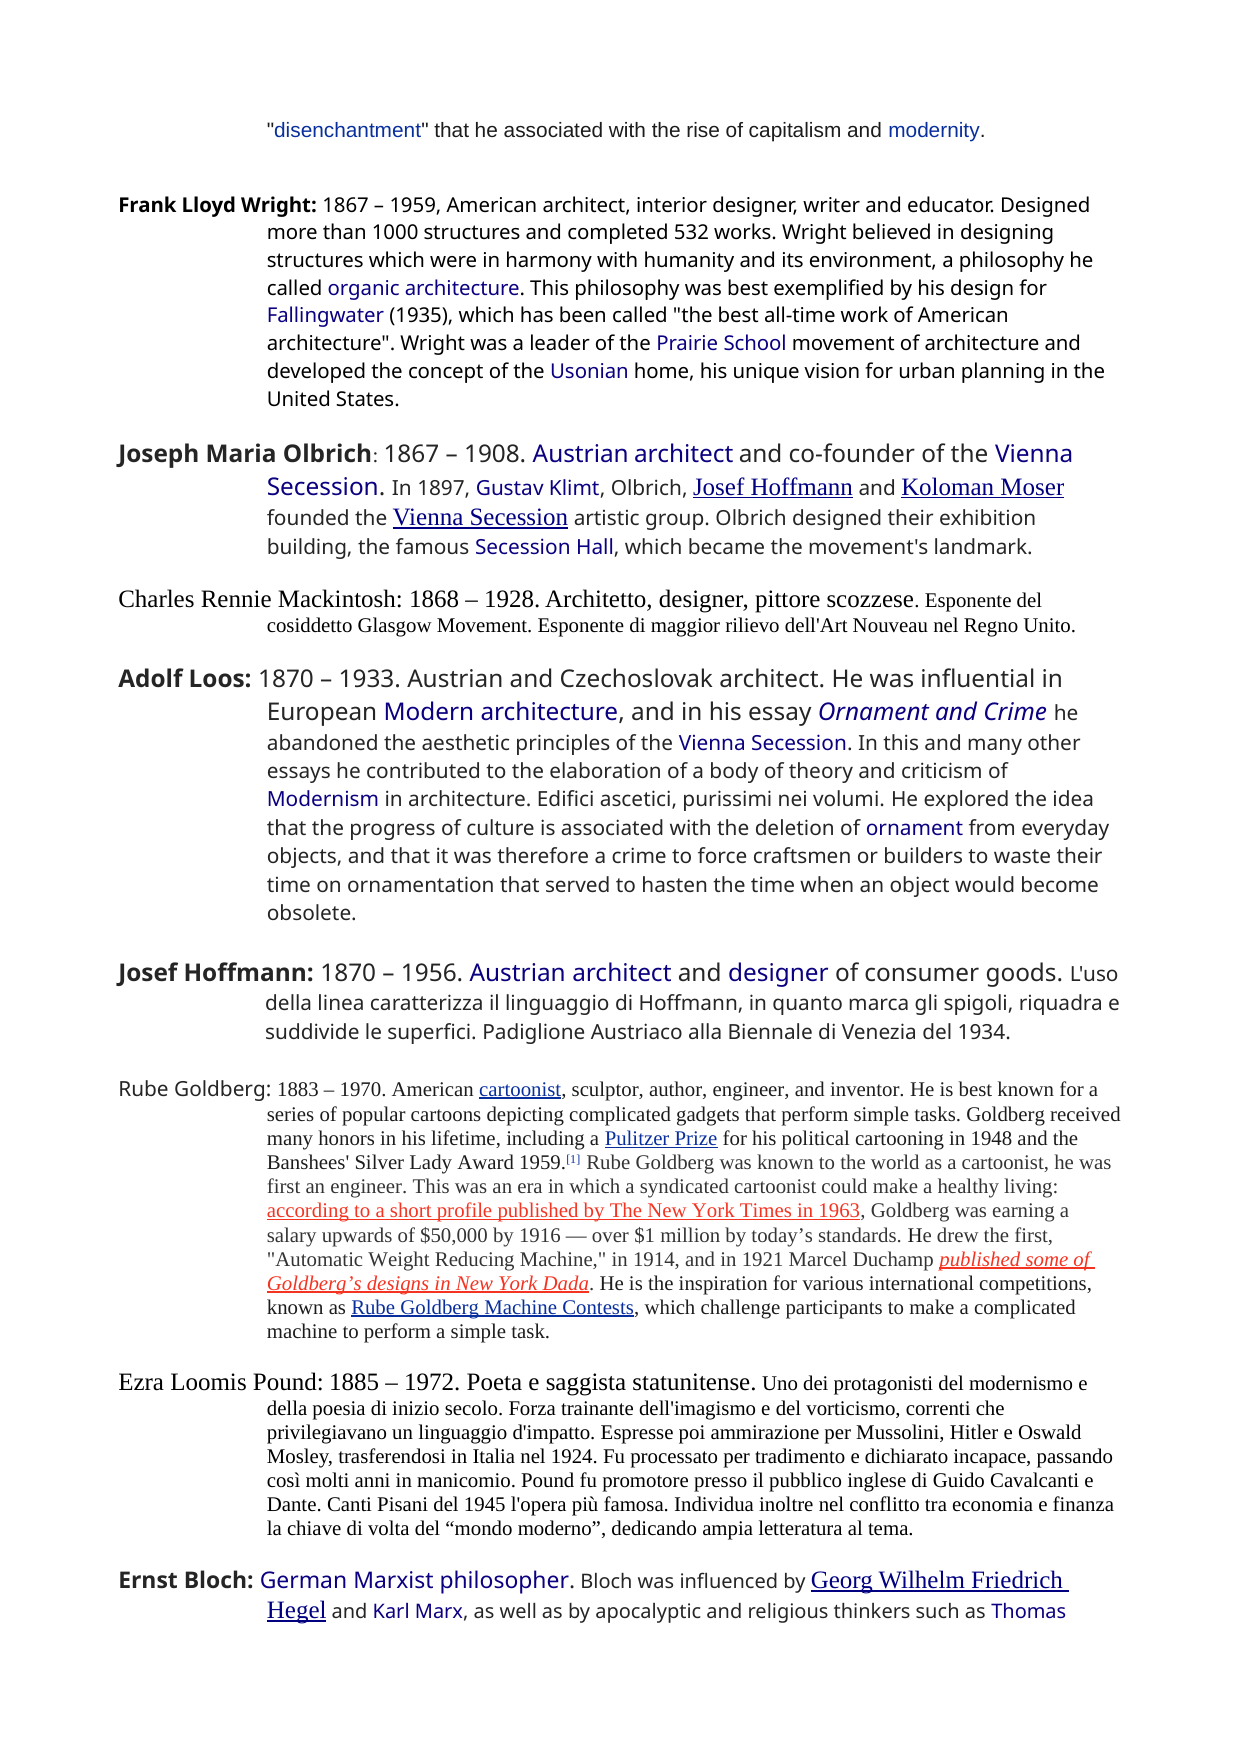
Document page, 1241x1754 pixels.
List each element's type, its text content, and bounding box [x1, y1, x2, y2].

text Adolf Loos: 1870 – 1933. Austrian and Czechoslovak architect. He was influential in European Modern architecture, and in his essay Ornament and Crime he abandoned the aesthetic principles of the Vienna Secession. In this and many other essays he contributed to the elaboration of a body of theory and criticism of Modernism in architecture. Edifici ascetici, purissimi nei volumi. He explored the idea that the progress of culture is associated with the deletion of ornament from everyday objects, and that it was therefore a crime to force craftsmen or builders to waste their time on ornamentation that served to hasten the time when an object would become obsolete. [118, 661, 1122, 927]
text Charles Rennie Mackintosh: 1868 – 1928. Architetto, designer, pittore scozzese. Esponente del cosiddetto Glasgow Movement. Esponente di maggior rilievo dell'Art Nouveau nel Regno Unito. [118, 584, 1122, 637]
text Frank Lloyd Wright: 1867 – 1959, American architect, interior designer, writer and educator. Designed more than 1000 structures and completed 532 works. Wright believed in designing structures which were in harmony with humanity and its environment, a philosophy he called organic architecture. This philosophy was best exemplified by his design for Fallingwater (1935), which has been called "the best all-time work of American architecture". Wright was a leader of the Prairie School movement of architecture and developed the concept of the Usonian home, his unique vision for urban planning in the United States. [118, 190, 1122, 412]
text Rube Goldberg: 1883 – 1970. American cartoonist, sculptor, author, engineer, and inventor. He is best known for a series of popular cartoons depicting complicated gadgets that perform simple tasks. Goldberg received many honors in his lifetime, including a Pulitzer Prize for his political cartooning in 1948 and the Banshees' Silver Lady Award 1959.[1] Rube Goldberg was known to the world as a cartoonist, he was first an engineer. This was an era in which a syndicated cartoonist could make a healthy living: according to a short profile published by The New York Times in 1963, Goldberg was earning a salary upwards of $50,000 by 1916 — over $1 million by today’s standards. He drew the first, "Automatic Weight Reducing Machine," in 1914, and in 1921 Marcel Duchamp published some of Goldberg’s designs in New York Dada. He is the inspiration for various international competitions, known as Rube Goldberg Machine Contests, which challenge participants to make a complicated machine to perform a simple task. [118, 1074, 1122, 1343]
text Ernst Bloch: German Marxist philosopher. Bloch was influenced by Georg Wilhelm Friedrich Hegel and Karl Marx, as well as by apocalyptic and religious thinkers such as Thomas [118, 1564, 1122, 1624]
text "disenchantment" that he associated with the rise of capitalism and modernity. [118, 118, 1122, 142]
text Josef Hoffmann: 1870 – 1956. Austrian architect and designer of consumer goods. L'uso della linea caratterizza il linguaggio di Hoffmann, in quanto marca gli spigoli, riquadra e suddivide le superfici. Padiglione Austriaco alla Biennale di Venezia del 1934. [118, 955, 1122, 1045]
text Ezra Loomis Pound: 1885 – 1972. Poeta e saggista statunitense. Uno dei protagonisti del modernismo e della poesia di inizio secolo. Forza trainante dell'imagismo e del vorticismo, correnti che privilegiavano un linguaggio d'impatto. Espresse poi ammirazione per Mussolini, Hitler e Oswald Mosley, trasferendosi in Italia nel 1924. Fu processato per tradimento e dichiarato incapace, passando così molti anni in manicomio. Pound fu promotore presso il pubblico inglese di Guido Cavalcanti e Dante. Canti Pisani del 1945 l'opera più famosa. Individua inoltre nel conflitto tra economia e finanza la chiave di volta del “mondo moderno”, dedicando ampia letteratura al tema. [118, 1367, 1122, 1540]
text Joseph Maria Olbrich: 1867 – 1908. Austrian architect and co-founder of the Vienna Secession. In 1897, Gustav Klimt, Olbrich, Josef Hoffmann and Koloman Moser founded the Vienna Secession artistic group. Olbrich designed their exhibition building, the famous Secession Hall, which became the movement's landmark. [118, 436, 1122, 560]
